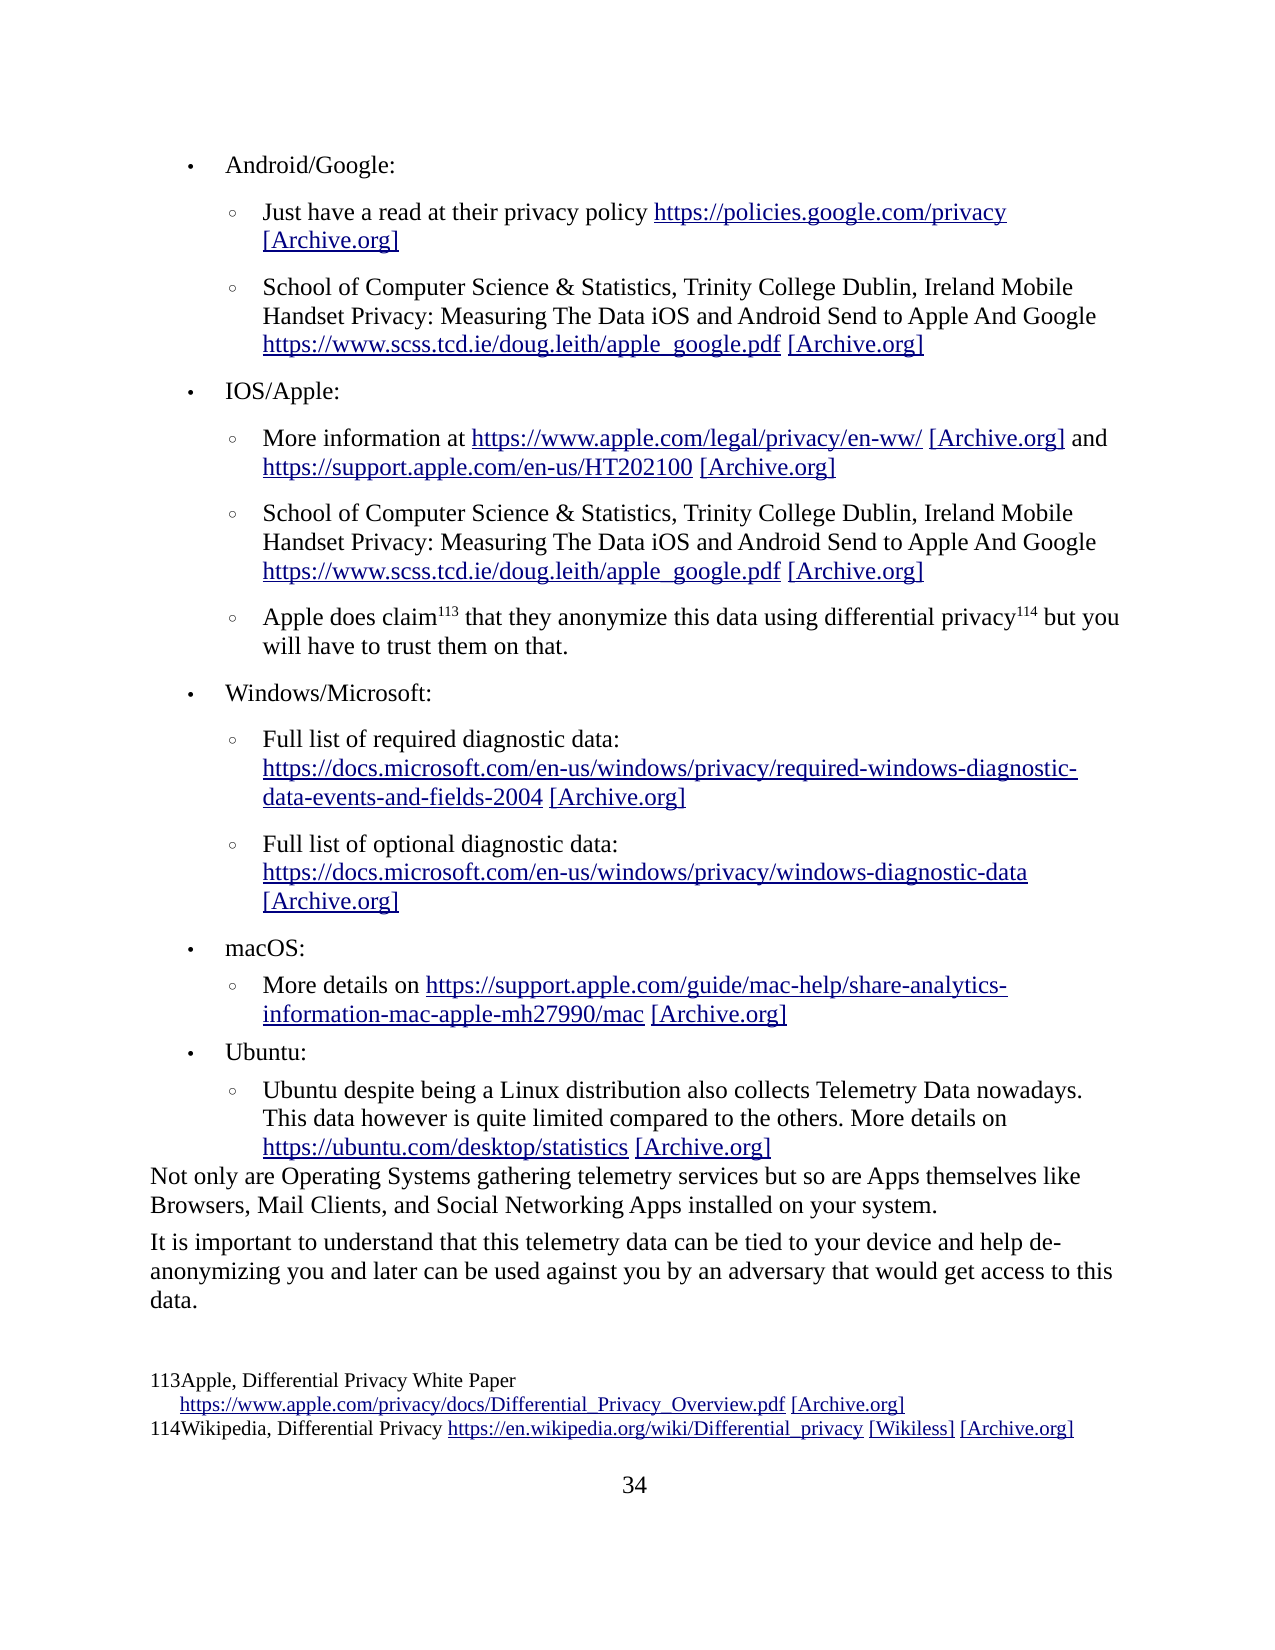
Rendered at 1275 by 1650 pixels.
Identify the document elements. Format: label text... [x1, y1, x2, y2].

list School of Computer Science & Statistics, Trinity College Dublin, Ireland Mobile Handset Privacy: Measuring The Data iOS and Android Send to Apple And Google https://www.scss.tcd.ie/doug.leith/apple_google.pdf [Archive.org] [225, 272, 1125, 358]
list School of Computer Science & Statistics, Trinity College Dublin, Ireland Mobile Handset Privacy: Measuring The Data iOS and Android Send to Apple And Google https://www.scss.tcd.ie/doug.leith/apple_google.pdf [Archive.org] [225, 498, 1125, 584]
list More details on https://support.apple.com/guide/mac-help/share-analytics-information-mac-apple-mh27990/mac [Archive.org] [225, 971, 1125, 1028]
text It is important to understand that this telemetry data can be tied to your device and help de-anonymizing you and later can be used against you by an adversary that would get access to this data. [150, 1227, 1125, 1314]
list Full list of optional diagnostic data: https://docs.microsoft.com/en-us/windows/privacy/windows-diagnostic-data [Archive.org] [225, 829, 1125, 915]
list macOS: [187, 933, 1125, 962]
list IOS/Apple: [187, 376, 1125, 405]
list Just have a read at their privacy policy https://policies.google.com/privacy [Archive.org] [225, 197, 1125, 254]
list Apple does claim that they anonymize this data using differential privacy but you will have to trust them on that. [225, 602, 1125, 660]
list Windows/Microsoft: [187, 678, 1125, 707]
list Apple, Differential Privacy White Paper https://www.apple.com/privacy/docs/Differential_Privacy_Overview.pdf [Archive.org] [150, 1368, 1125, 1416]
list Android/Google: [187, 150, 1125, 179]
list Wikipedia, Differential Privacy https://en.wikipedia.org/wiki/Differential_privacy [Wikiless] [Archive.org] [150, 1416, 1125, 1440]
text Not only are Operating Systems gathering telemetry services but so are Apps themselves like Browsers, Mail Clients, and Social Networking Apps installed on your system. [150, 1161, 1125, 1218]
list Full list of required diagnostic data: https://docs.microsoft.com/en-us/windows/privacy/required-windows-diagnostic-data-events-and-fields-2004 [Archive.org] [225, 724, 1125, 811]
list More information at https://www.apple.com/legal/privacy/en-ww/ [Archive.org] and https://support.apple.com/en-us/HT202100 [Archive.org] [225, 423, 1125, 480]
list Ubuntu: [187, 1037, 1125, 1066]
list Ubuntu despite being a Linux distribution also collects Telemetry Data nowadays. This data however is quite limited compared to the others. More details on https://ubuntu.com/desktop/statistics [Archive.org] [225, 1075, 1125, 1161]
